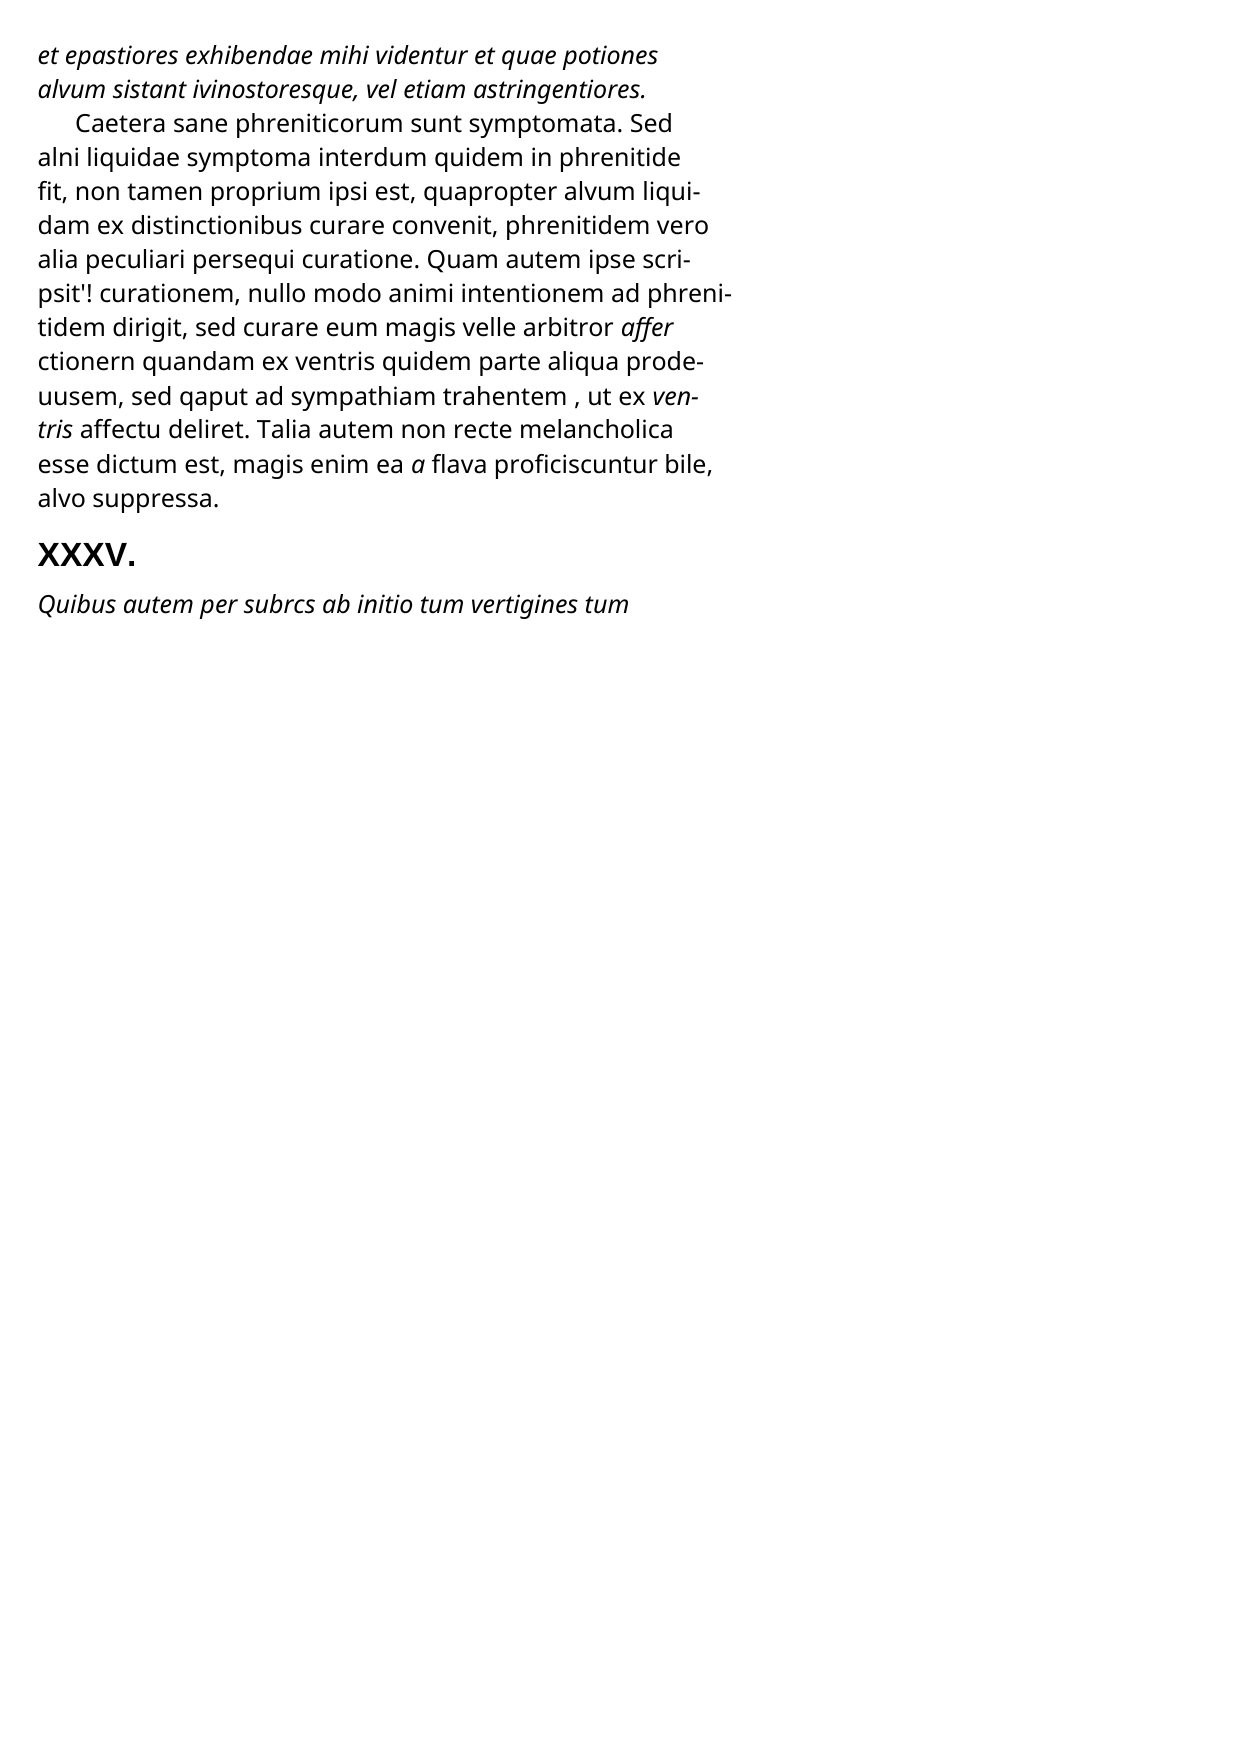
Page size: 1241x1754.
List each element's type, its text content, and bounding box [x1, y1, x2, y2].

subtitle XXXV. [37, 535, 1203, 574]
text Quibus autem per subrcs ab initio tum vertigines tum [37, 586, 1203, 620]
text Caetera sane phreniticorum sunt symptomata. Sed alni liquidae symptoma interdum quidem in phrenitide fit, non tamen proprium ipsi est, quapropter alvum liqui- dam ex distinctionibus curare convenit, phrenitidem vero alia peculiari persequi curatione. Quam autem ipse scri- psit'! curationem, nullo modo animi intentionem ad phreni- tidem dirigit, sed curare eum magis velle arbitror affer ctionern quandam ex ventris quidem parte aliqua prode- uusem, sed qaput ad sympathiam trahentem , ut ex ven- tris affectu deliret. Talia autem non recte melancholica esse dictum est, magis enim ea a flava proficiscuntur bile, alvo suppressa. [37, 106, 1203, 514]
text et epastiores exhibendae mihi videntur et quae potiones alvum sistant ivinostoresque, vel etiam astringentiores. [37, 37, 1203, 106]
